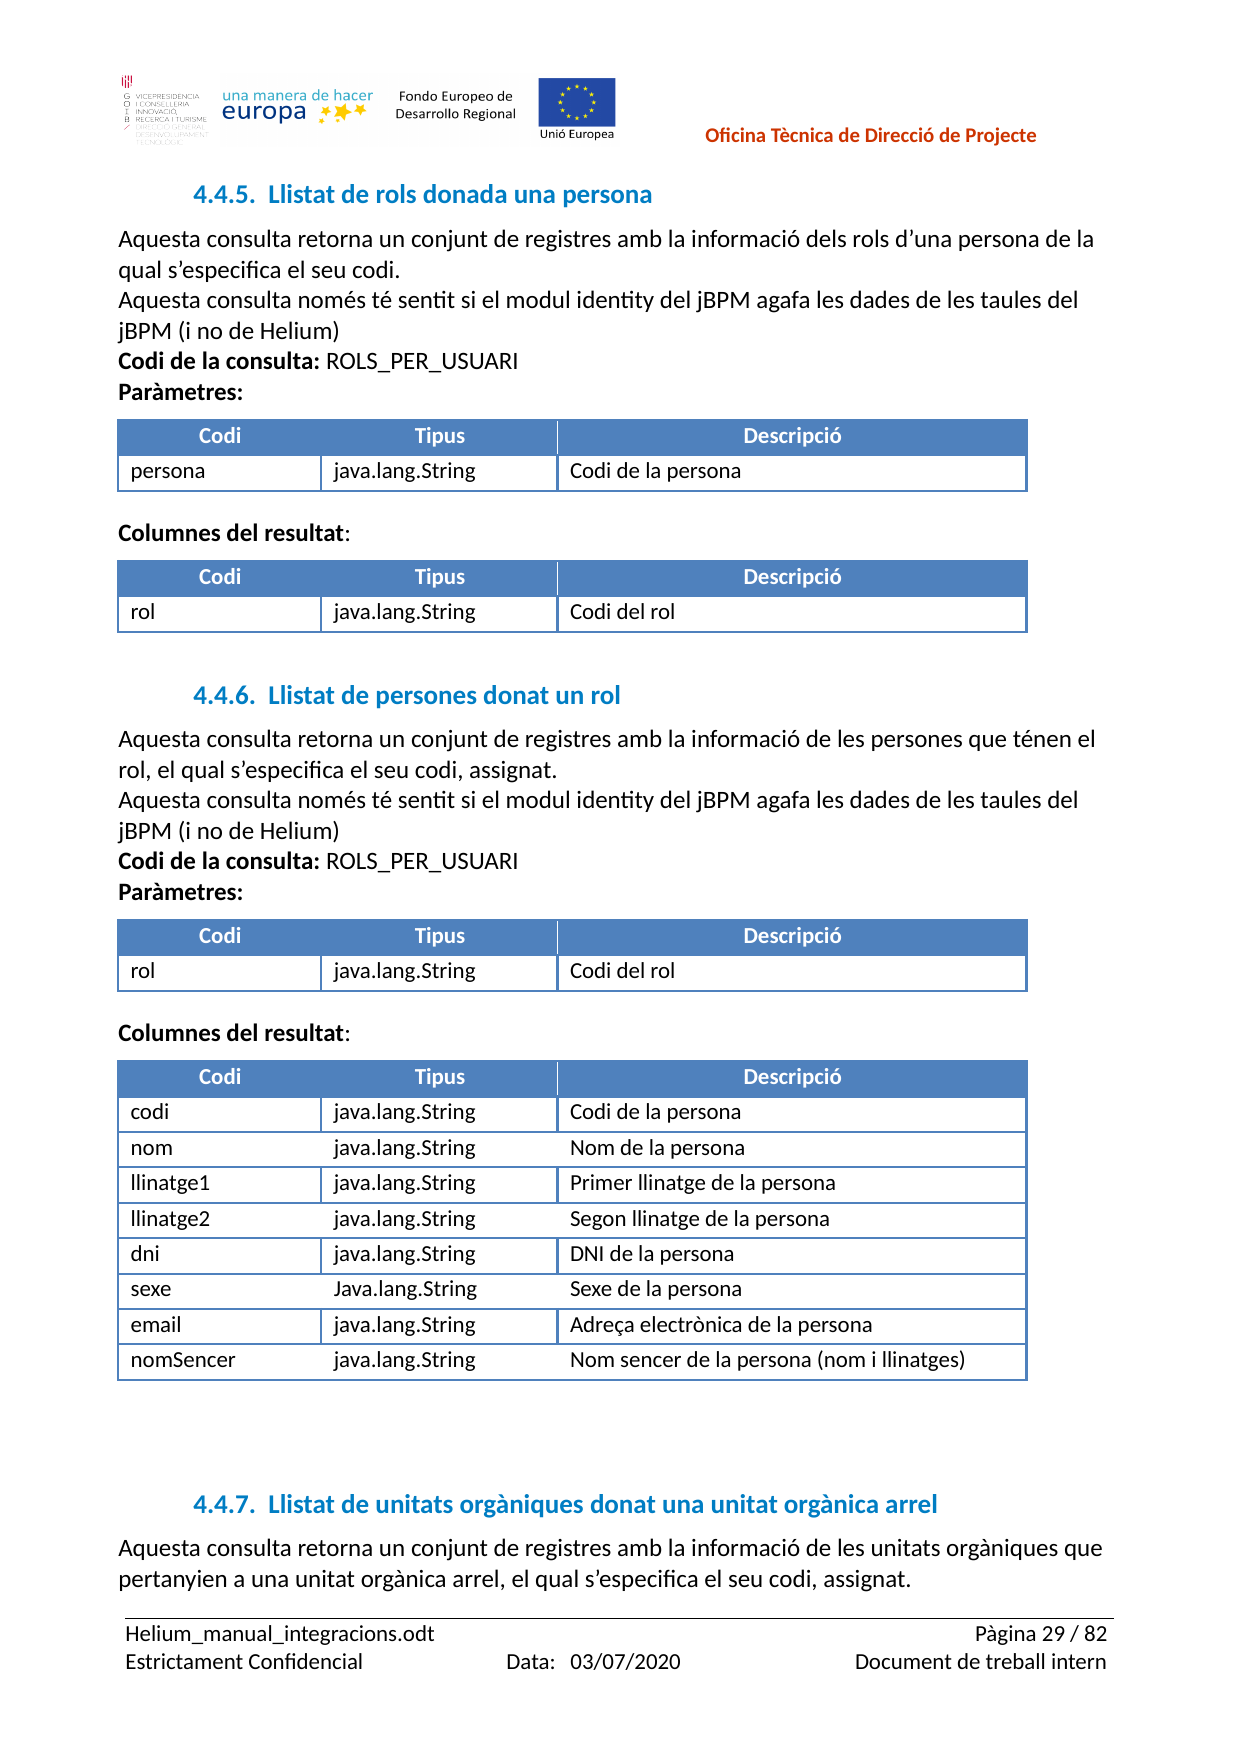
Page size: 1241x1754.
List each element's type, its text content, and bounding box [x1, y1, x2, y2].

table_cell Codi de la persona [559, 1098, 1025, 1131]
table_header Codi [119, 1062, 321, 1095]
text Aquesta consulta retorna un conjunt de registres amb la informació dels rols d’una persona de la qual s’especifica el seu codi. [118, 223, 1122, 284]
table_cell Codi del rol [559, 956, 1025, 990]
text Paràmetres: [118, 376, 1122, 406]
text Columnes del resultat: [118, 1017, 1122, 1047]
table_cell sexe [119, 1275, 321, 1308]
table_cell Codi de la persona [559, 456, 1025, 490]
table_header Codi [119, 921, 321, 954]
table_cell java.lang.String [321, 1133, 557, 1166]
table_cell Java.lang.String [321, 1275, 557, 1308]
table_cell Adreça electrònica de la persona [559, 1310, 1025, 1343]
table_cell Nom sencer de la persona (nom i llinatges) [558, 1345, 1025, 1379]
subtitle Llistat de rols donada una persona [193, 178, 1122, 211]
text Codi de la consulta: ROLS_PER_USUARI [118, 345, 1122, 376]
table_header Tipus [321, 921, 557, 954]
picture [219, 73, 621, 147]
text Codi de la consulta: ROLS_PER_USUARI [118, 845, 1122, 876]
table_cell java.lang.String [321, 1204, 557, 1237]
table_cell nom [119, 1133, 321, 1166]
table_header Codi [119, 562, 321, 595]
table_cell java.lang.String [322, 456, 556, 490]
table_cell Primer llinatge de la persona [559, 1168, 1025, 1202]
table_cell Sexe de la persona [558, 1275, 1025, 1308]
table_cell Segon llinatge de la persona [558, 1204, 1025, 1237]
table_header Codi [119, 421, 321, 454]
table_cell Nom de la persona [558, 1133, 1025, 1166]
table_header Descripció [558, 1062, 1025, 1095]
table_header Tipus [321, 421, 557, 454]
text Paràmetres: [118, 876, 1122, 906]
table_header Tipus [321, 562, 557, 595]
table_cell java.lang.String [322, 956, 556, 990]
table_cell java.lang.String [322, 597, 556, 631]
table_cell email [119, 1310, 320, 1343]
text Aquesta consulta retorna un conjunt de registres amb la informació de les unitats orgàniques que pertanyien a una unitat orgànica arrel, el qual s’especifica el seu codi, assignat. [118, 1532, 1122, 1593]
table_cell persona [119, 456, 320, 490]
table_header Tipus [321, 1062, 557, 1095]
table_header Descripció [558, 562, 1025, 595]
table_cell java.lang.String [322, 1239, 556, 1272]
table_header Descripció [558, 921, 1025, 954]
table_cell llinatge1 [119, 1168, 320, 1202]
table_cell Codi del rol [559, 597, 1025, 631]
table_cell nomSencer [119, 1345, 321, 1379]
table_cell java.lang.String [321, 1345, 557, 1379]
table_cell DNI de la persona [559, 1239, 1025, 1272]
table_cell codi [119, 1098, 320, 1131]
table_cell rol [119, 956, 320, 990]
text Aquesta consulta només té sentit si el modul identity del jBPM agafa les dades de les taules del jBPM (i no de Helium) [118, 784, 1122, 845]
text Aquesta consulta només té sentit si el modul identity del jBPM agafa les dades de les taules del jBPM (i no de Helium) [118, 284, 1122, 345]
subtitle Llistat de unitats orgàniques donat una unitat orgànica arrel [193, 1487, 1122, 1520]
picture [118, 73, 213, 147]
text Columnes del resultat: [118, 517, 1122, 547]
table_cell rol [119, 597, 320, 631]
table_cell dni [119, 1239, 320, 1272]
table_cell llinatge2 [119, 1204, 321, 1237]
table_header Descripció [558, 421, 1025, 454]
table_cell java.lang.String [322, 1310, 556, 1343]
subtitle Llistat de persones donat un rol [193, 678, 1122, 711]
table_cell java.lang.String [322, 1168, 556, 1202]
text Aquesta consulta retorna un conjunt de registres amb la informació de les persones que ténen el rol, el qual s’especifica el seu codi, assignat. [118, 723, 1122, 784]
table_cell java.lang.String [322, 1098, 556, 1131]
